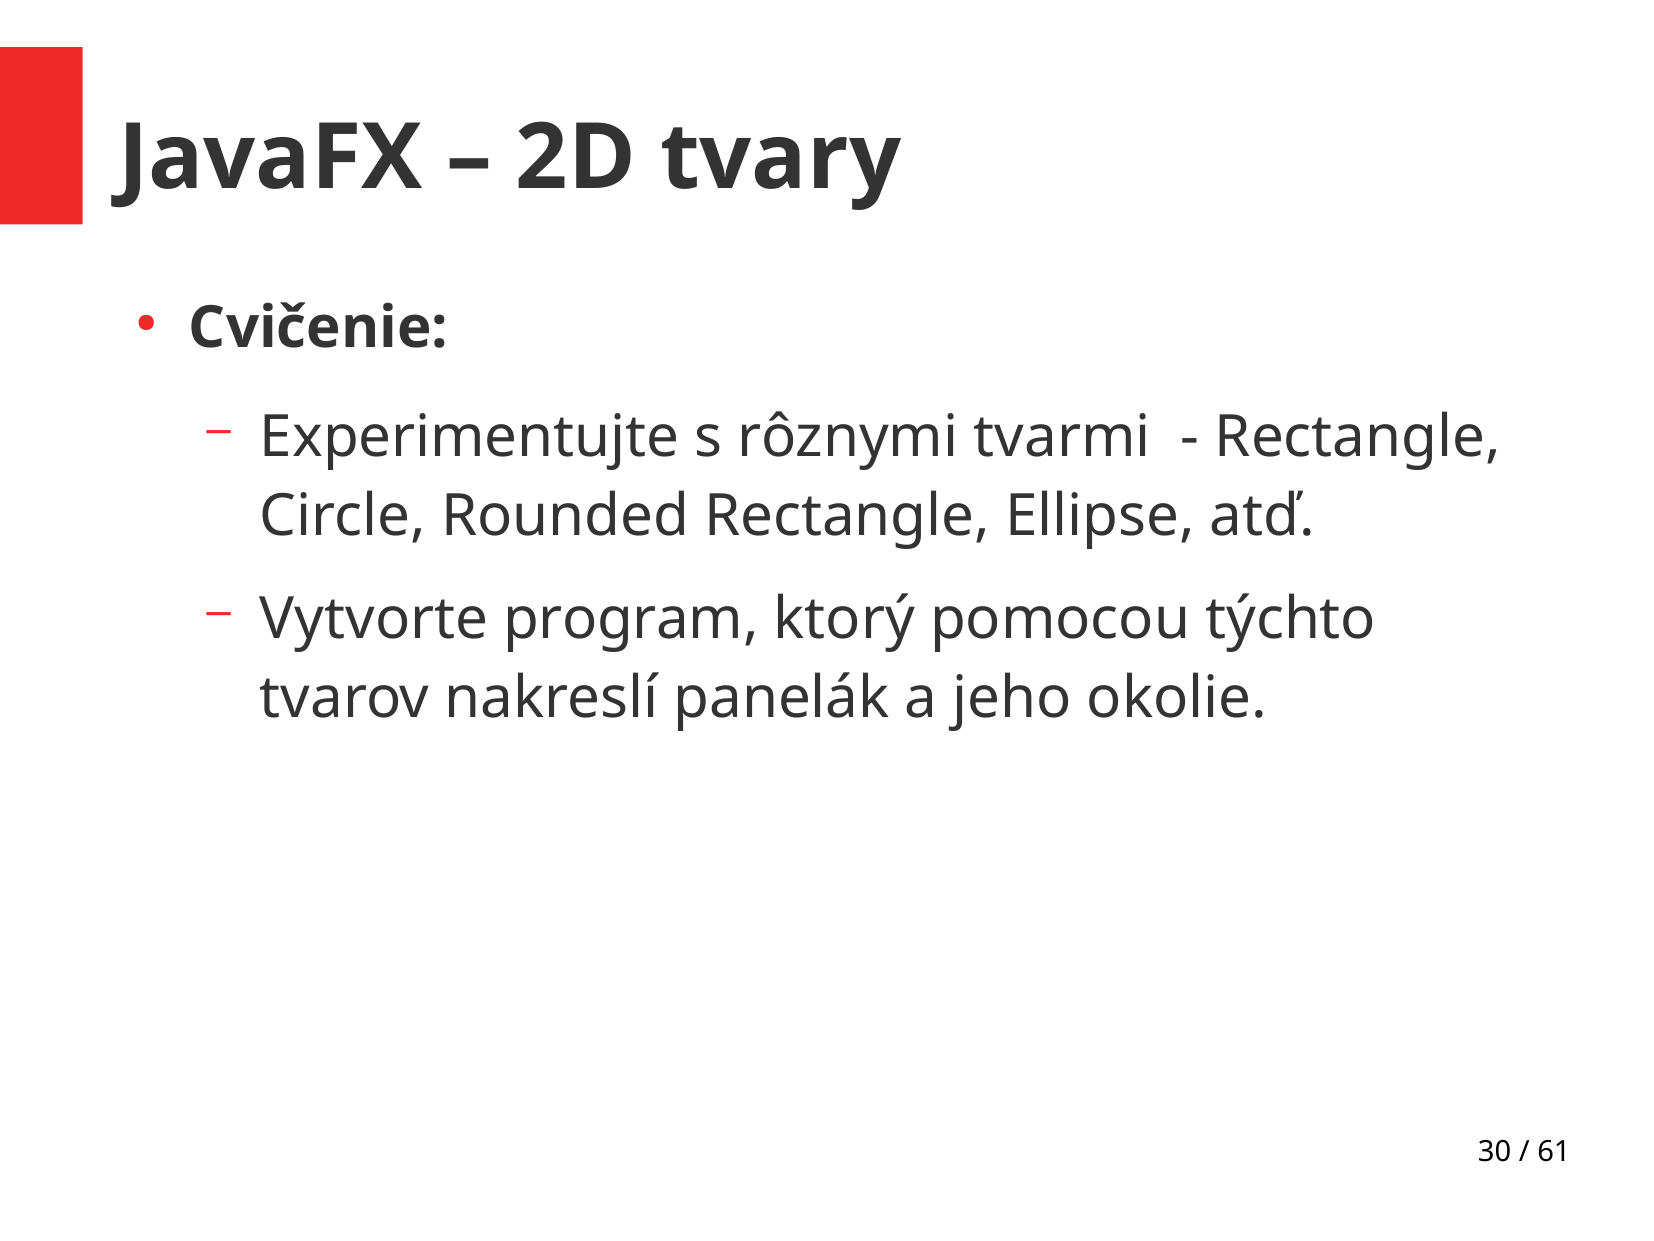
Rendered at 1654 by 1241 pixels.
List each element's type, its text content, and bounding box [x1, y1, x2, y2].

list Cvičenie: Experimentujte s rôznymi tvarmi - Rectangle, Circle, Rounded Rectangle, Ellipse, atď. Vytvorte program, ktorý pomocou týchto tvarov nakreslí panelák a jeho okolie. [118, 285, 1536, 1005]
title JavaFX – 2D tvary [118, 49, 1571, 257]
